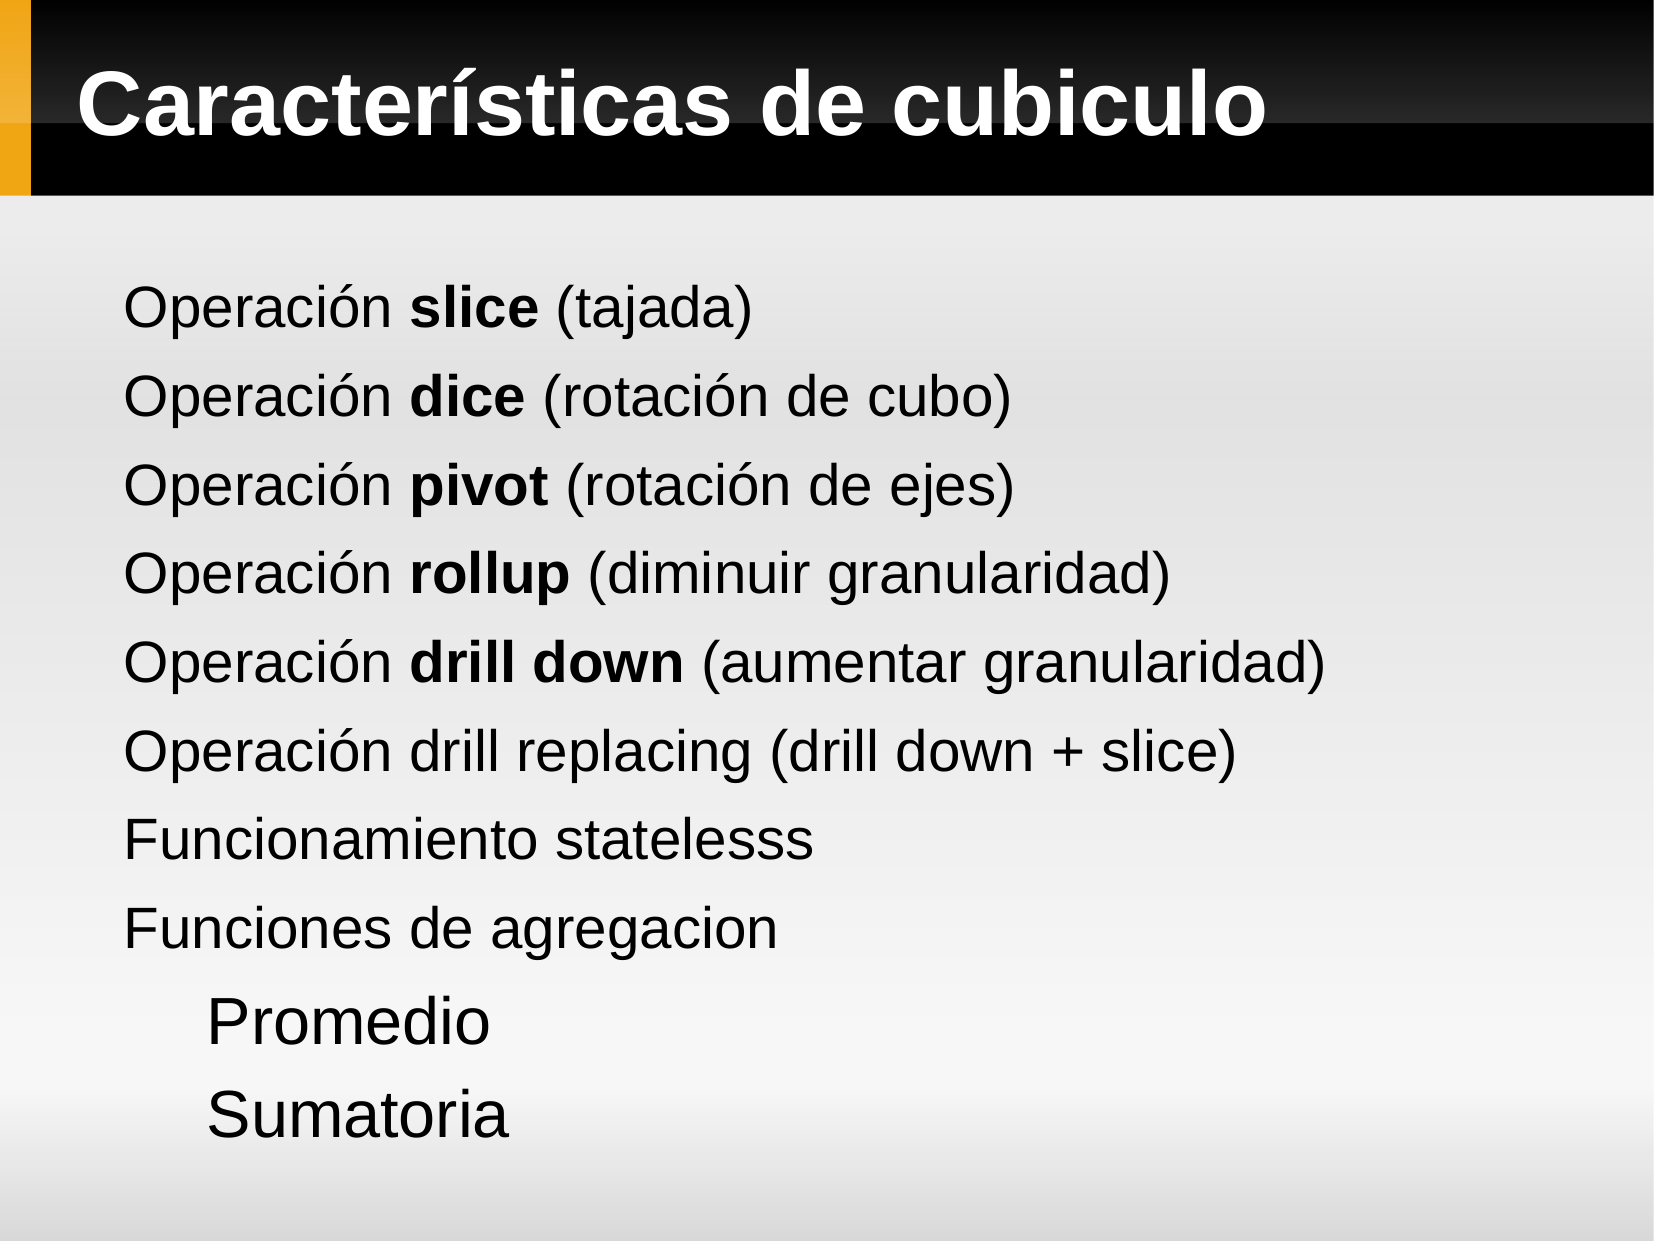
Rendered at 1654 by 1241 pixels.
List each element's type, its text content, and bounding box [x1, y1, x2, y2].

picture [0, 0, 1654, 1241]
list Operación slice (tajada) Operación dice (rotación de cubo) Operación pivot (rotación de ejes) Operación rollup (diminuir granularidad) Operación drill down (aumentar granularidad) Operación drill replacing (drill down + slice) Funcionamiento statelesss Funciones de agregacion Promedio Sumatoria [29, 275, 1595, 1152]
title Características de cubiculo [76, 0, 1565, 208]
